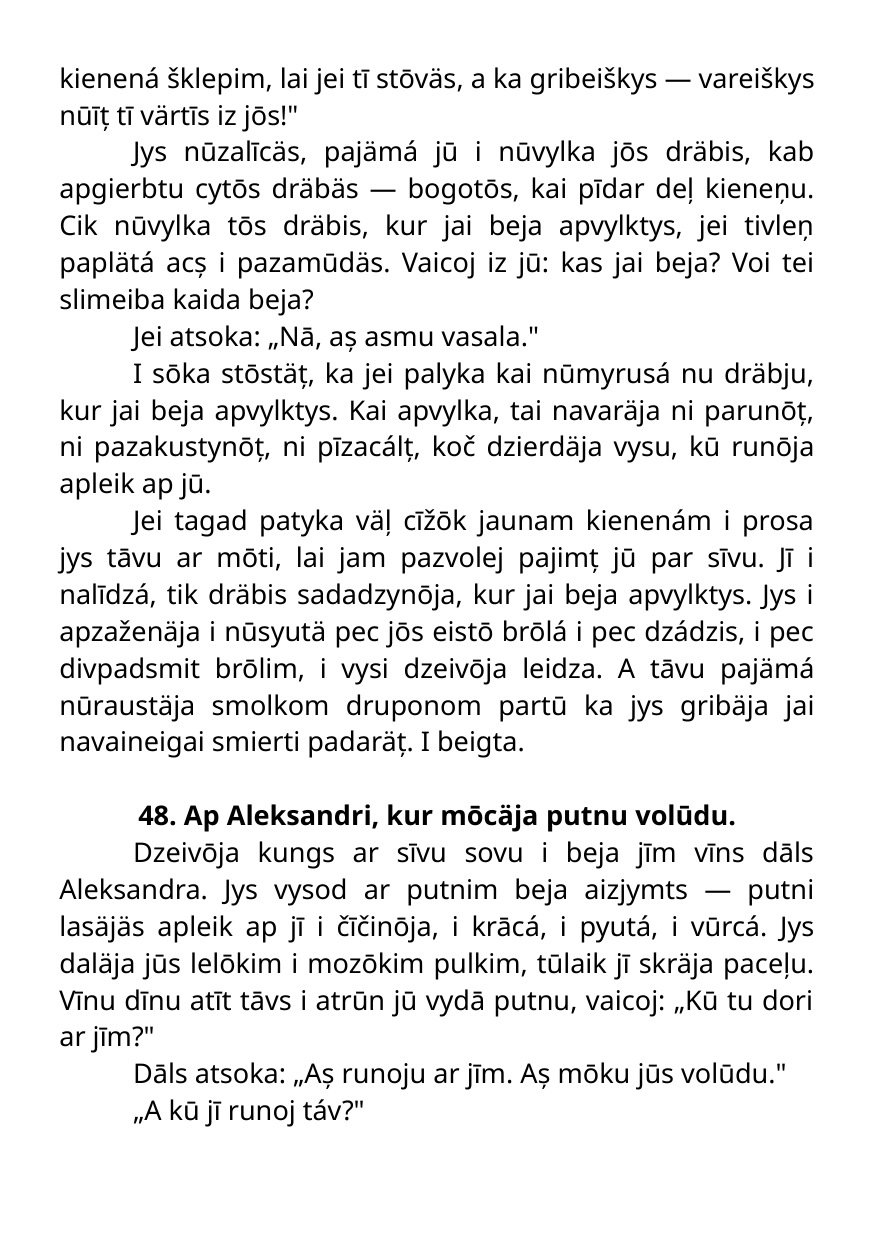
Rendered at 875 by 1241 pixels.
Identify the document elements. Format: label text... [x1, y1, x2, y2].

text kienená šklepim, lai jei tī stōväs, a ka gribeiškys — vareiškys nūīț tī värtīs iz jōs!" [59, 59, 815, 133]
text Jys nūzalīcäs, pajämá jū i nūvylka jōs dräbis, kab apgierbtu cytōs dräbäs — bogotōs, kai pīdar deļ kieneņu. Cik nūvylka tōs dräbis, kur jai beja apvylktys, jei tivleņ paplätá acș i pazamūdäs. Vaicoj iz jū: kas jai beja? Voi tei slimeiba kaida beja? [59, 133, 815, 317]
text Dāls atsoka: „Aș runoju ar jīm. Aș mōku jūs volūdu." [59, 1055, 815, 1092]
text Jei atsoka: „Nā, aș asmu vasala." [59, 317, 815, 354]
text Jei tagad patyka väļ cīžōk jaunam kienenám i prosa jys tāvu ar mōti, lai jam pazvolej pajimț jū par sīvu. Jī i nalīdzá, tik dräbis sadadzynōja, kur jai beja apvylktys. Jys i apzaženäja i nūsyutä pec jōs eistō brōlá i pec dzádzis, i pec divpadsmit brōlim, i vysi dzeivōja leidza. A tāvu pajämá nūraustäja smolkom druponom partū ka jys gribäja jai navaineigai smierti padaräț. I beigta. [59, 502, 815, 760]
text I sōka stōstäț, ka jei palyka kai nūmyrusá nu dräbju, kur jai beja apvylktys. Kai apvylka, tai navaräja ni parunōț, ni pazakustynōț, ni pīzacálț, koč dzierdäja vysu, kū runōja apleik ap jū. [59, 354, 815, 502]
text „A kū jī runoj táv?" [59, 1092, 815, 1128]
text 48. Ap Aleksandri, kur mōcäja putnu volūdu. [59, 797, 815, 833]
text Dzeivōja kungs ar sīvu sovu i beja jīm vīns dāls Aleksandra. Jys vysod ar putnim beja aizjymts — putni lasäjäs apleik ap jī i čīčinōja, i krācá, i pyutá, i vūrcá. Jys daläja jūs lelōkim i mozōkim pulkim, tūlaik jī skräja paceļu. Vīnu dīnu atīt tāvs i atrūn jū vydā putnu, vaicoj: „Kū tu dori ar jīm?" [59, 833, 815, 1055]
